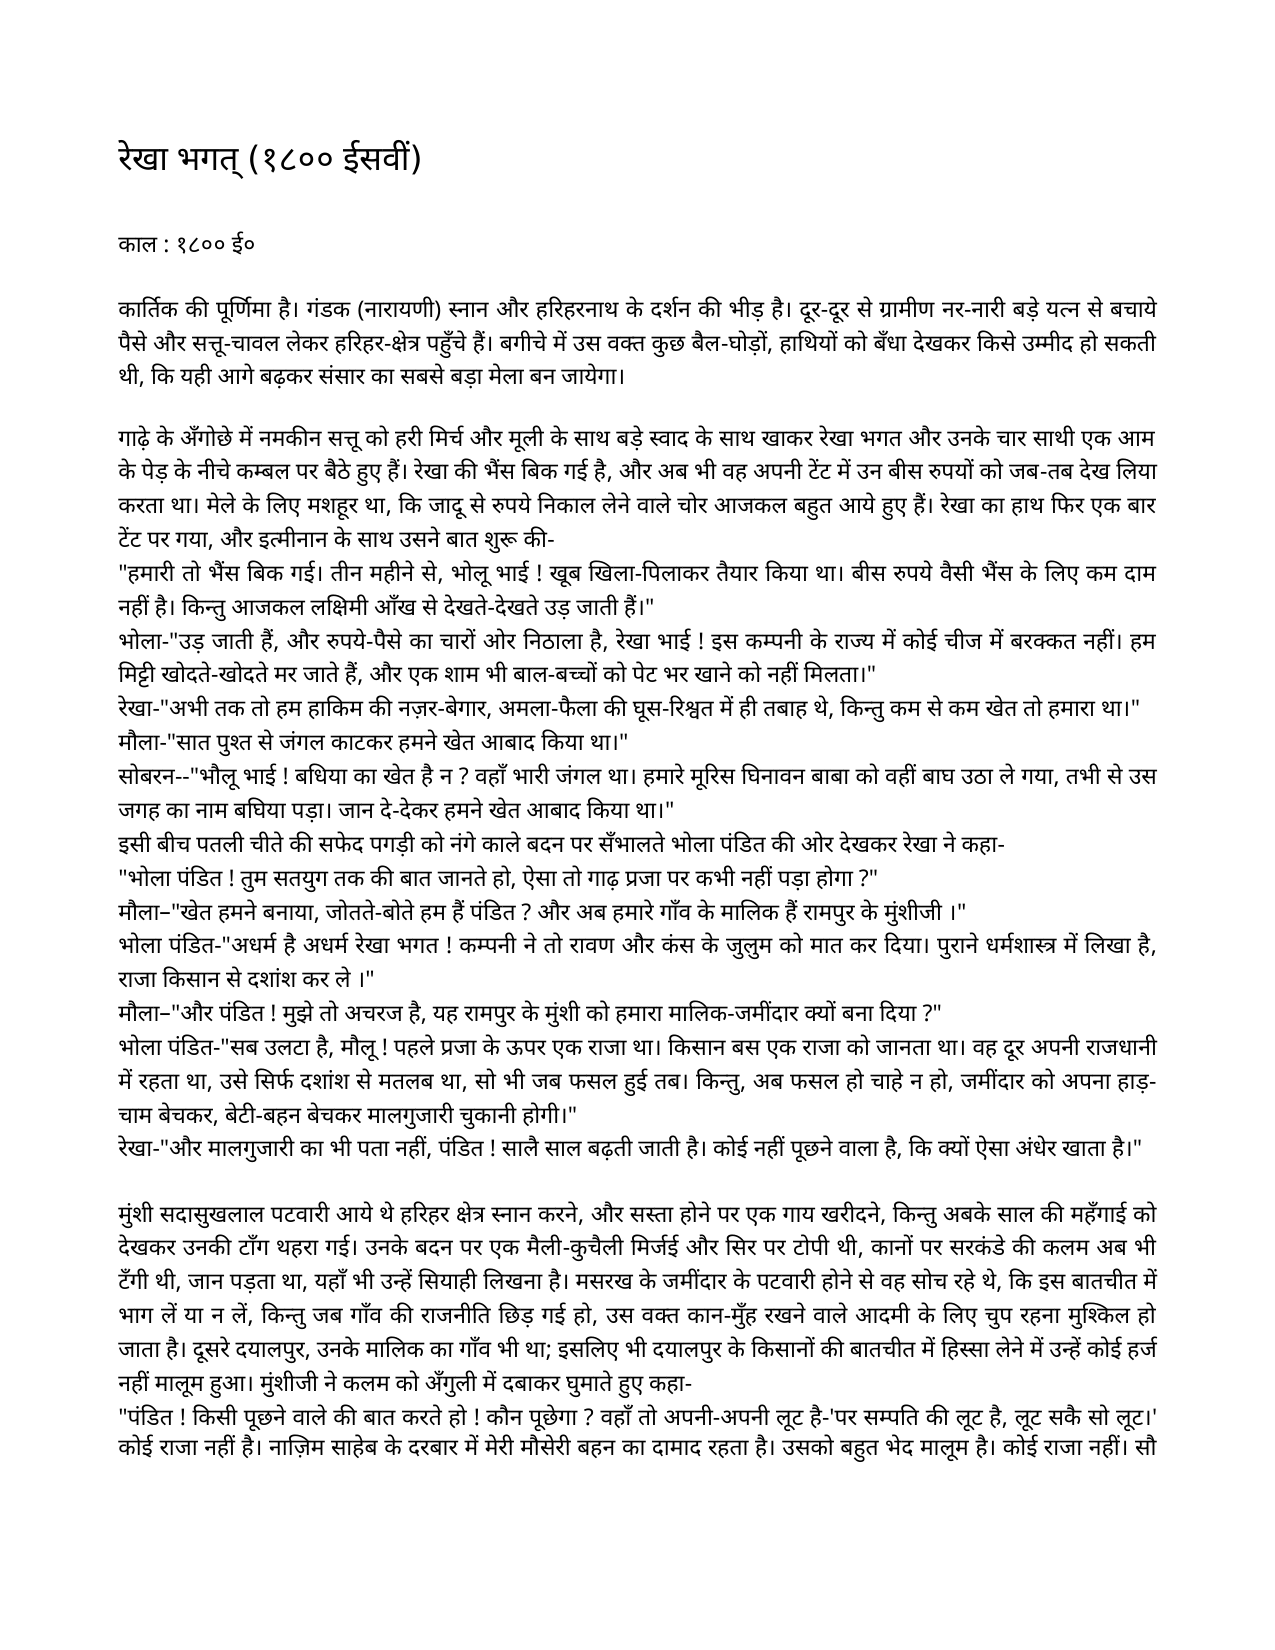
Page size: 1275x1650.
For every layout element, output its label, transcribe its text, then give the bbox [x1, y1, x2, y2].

text काल : १८०० ई० [118, 227, 1157, 261]
text भोला पंडित-"अधर्म है अधर्म रेखा भगत ! कम्पनी ने तो रावण और कंस के जुलुम को मात कर दिया। पुराने धर्मशास्त्र में लिखा है, राजा किसान से दशांश कर ले ।" [118, 929, 1157, 997]
text रेखा-"और मालगुजारी का भी पता नहीं, पंडित ! सालै साल बढ़ती जाती है। कोई नहीं पूछने वाला है, कि क्यों ऐसा अंधेर खाता है।" [118, 1132, 1157, 1166]
text "हमारी तो भैंस बिक गई। तीन महीने से, भोलू भाई ! खूब खिला-पिलाकर तैयार किया था। बीस रुपये वैसी भैंस के लिए कम दाम नहीं है। किन्तु आजकल लक्षिमी आँख से देखते-देखते उड़ जाती हैं।" [118, 557, 1157, 624]
text सोबरन--"भौलू भाई ! बधिया का खेत है न ? वहाँ भारी जंगल था। हमारे मूरिस घिनावन बाबा को वहीं बाघ उठा ले गया, तभी से उस जगह का नाम बघिया पड़ा। जान दे-देकर हमने खेत आबाद किया था।" [118, 760, 1157, 828]
text मौला–"और पंडित ! मुझे तो अचरज है, यह रामपुर के मुंशी को हमारा मालिक-जमींदार क्यों बना दिया ?" [118, 997, 1157, 1031]
text कार्तिक की पूर्णिमा है। गंडक (नारायणी) स्नान और हरिहरनाथ के दर्शन की भीड़ है। दूर-दूर से ग्रामीण नर-नारी बड़े यत्न से बचाये पैसे और सत्तू-चावल लेकर हरिहर-क्षेत्र पहुँचे हैं। बगीचे में उस वक्त कुछ बैल-घोड़ों, हाथियों को बँधा देखकर किसे उम्मीद हो सकती थी, कि यही आगे बढ़कर संसार का सबसे बड़ा मेला बन जायेगा। [118, 293, 1157, 394]
text मुंशी सदासुखलाल पटवारी आये थे हरिहर क्षेत्र स्नान करने, और सस्ता होने पर एक गाय खरीदने, किन्तु अबके साल की महँगाई को देखकर उनकी टाँग थहरा गई। उनके बदन पर एक मैली-कुचैली मिर्जई और सिर पर टोपी थी, कानों पर सरकंडे की कलम अब भी टँगी थी, जान पड़ता था, यहाँ भी उन्हें सियाही लिखना है। मसरख के जमींदार के पटवारी होने से वह सोच रहे थे, कि इस बातचीत में भाग लें या न लें, किन्तु जब गाँव की राजनीति छिड़ गई हो, उस वक्त कान-मुँह रखने वाले आदमी के लिए चुप रहना मुश्किल हो जाता है। दूसरे दयालपुर, उनके मालिक का गाँव भी था; इसलिए भी दयालपुर के किसानों की बातचीत में हिस्सा लेने में उन्हें कोई हर्ज नहीं मालूम हुआ। मुंशीजी ने कलम को अँगुली में दबाकर घुमाते हुए कहा- [118, 1197, 1157, 1401]
text "पंडित ! किसी पूछने वाले की बात करते हो ! कौन पूछेगा ? वहाँ तो अपनी-अपनी लूट है-'पर सम्पति की लूट है, लूट सकै सो लूट।' कोई राजा नहीं है। नाज़िम साहेब के दरबार में मेरी मौसेरी बहन का दामाद रहता है। उसको बहुत भेद मालूम है। कोई राजा नहीं। सौ [118, 1401, 1157, 1464]
subtitle रेखा भगत् (१८०० ईसवीं) [118, 139, 1157, 184]
text मौला-"सात पुश्त से जंगल काटकर हमने खेत आबाद किया था।" [118, 726, 1157, 760]
text गाढ़े के अँगोछे में नमकीन सत्तू को हरी मिर्च और मूली के साथ बड़े स्वाद के साथ खाकर रेखा भगत और उनके चार साथी एक आम के पेड़ के नीचे कम्बल पर बैठे हुए हैं। रेखा की भैंस बिक गई है, और अब भी वह अपनी टेंट में उन बीस रुपयों को जब-तब देख लिया करता था। मेले के लिए मशहूर था, कि जादू से रुपये निकाल लेने वाले चोर आजकल बहुत आये हुए हैं। रेखा का हाथ फिर एक बार टेंट पर गया, और इत्मीनान के साथ उसने बात शुरू की- [118, 425, 1157, 557]
text भोला पंडित-"सब उलटा है, मौलू ! पहले प्रजा के ऊपर एक राजा था। किसान बस एक राजा को जानता था। वह दूर अपनी राजधानी में रहता था, उसे सिर्फ दशांश से मतलब था, सो भी जब फसल हुई तब। किन्तु, अब फसल हो चाहे न हो, जमींदार को अपना हाड़-चाम बेचकर, बेटी-बहन बेचकर मालगुजारी चुकानी होगी।" [118, 1031, 1157, 1132]
text इसी बीच पतली चीते की सफेद पगड़ी को नंगे काले बदन पर सँभालते भोला पंडित की ओर देखकर रेखा ने कहा- [118, 828, 1157, 862]
text रेखा-"अभी तक तो हम हाकिम की नज़र-बेगार, अमला-फैला की घूस-रिश्वत में ही तबाह थे, किन्तु कम से कम खेत तो हमारा था।" [118, 692, 1157, 726]
text "भोला पंडित ! तुम सतयुग तक की बात जानते हो, ऐसा तो गाढ़ प्रजा पर कभी नहीं पड़ा होगा ?" [118, 862, 1157, 895]
text भोला-"उड़ जाती हैं, और रुपये-पैसे का चारों ओर निठाला है, रेखा भाई ! इस कम्पनी के राज्य में कोई चीज में बरक्कत नहीं। हम मिट्टी खोदते-खोदते मर जाते हैं, और एक शाम भी बाल-बच्चों को पेट भर खाने को नहीं मिलता।" [118, 624, 1157, 692]
text मौला–"खेत हमने बनाया, जोतते-बोते हम हैं पंडित ? और अब हमारे गाँव के मालिक हैं रामपुर के मुंशीजी ।" [118, 895, 1157, 929]
